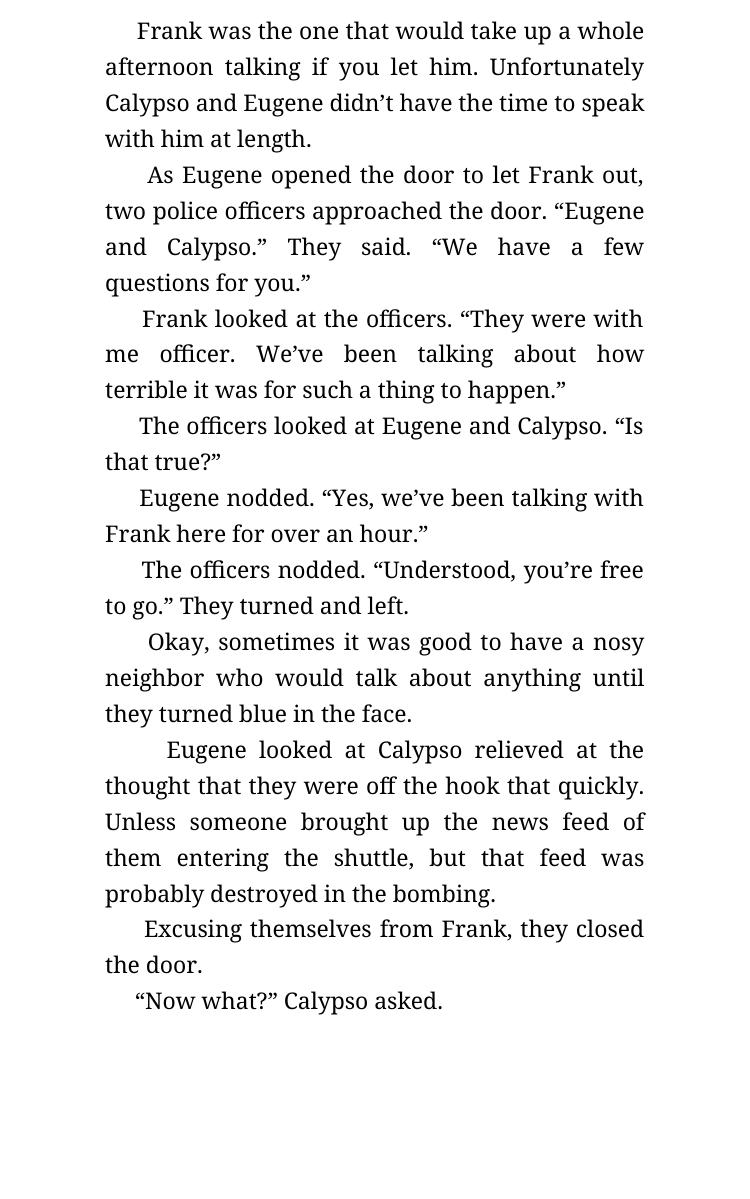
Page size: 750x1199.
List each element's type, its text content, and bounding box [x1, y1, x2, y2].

text Frank was the one that would take up a whole afternoon talking if you let him. Unfortunately Calypso and Eugene didn’t have the time to speak with him at length. [105, 15, 645, 154]
text “Now what?” Calypso asked. [105, 985, 645, 1017]
text Excusing themselves from Frank, they closed the door. [105, 913, 645, 981]
text Frank looked at the officers. “They were with me officer. We’ve been talking about how terrible it was for such a thing to happen.” [105, 302, 645, 406]
text As Eugene opened the door to let Frank out, two police officers approached the door. “Eugene and Calypso.” They said. “We have a few questions for you.” [105, 159, 645, 298]
text The officers nodded. “Understood, you’re free to go.” They turned and left. [105, 554, 645, 621]
text The officers looked at Eugene and Calypso. “Is that true?” [105, 410, 645, 477]
text Eugene looked at Calypso relieved at the thought that they were off the hook that quickly. Unless someone brought up the news feed of them entering the shuttle, but that feed was probably destroyed in the bombing. [105, 734, 645, 909]
text Eugene nodded. “Yes, we’ve been talking with Frank here for over an hour.” [105, 482, 645, 549]
text Okay, sometimes it was good to have a nosy neighbor who would talk about anything until they turned blue in the face. [105, 626, 645, 729]
